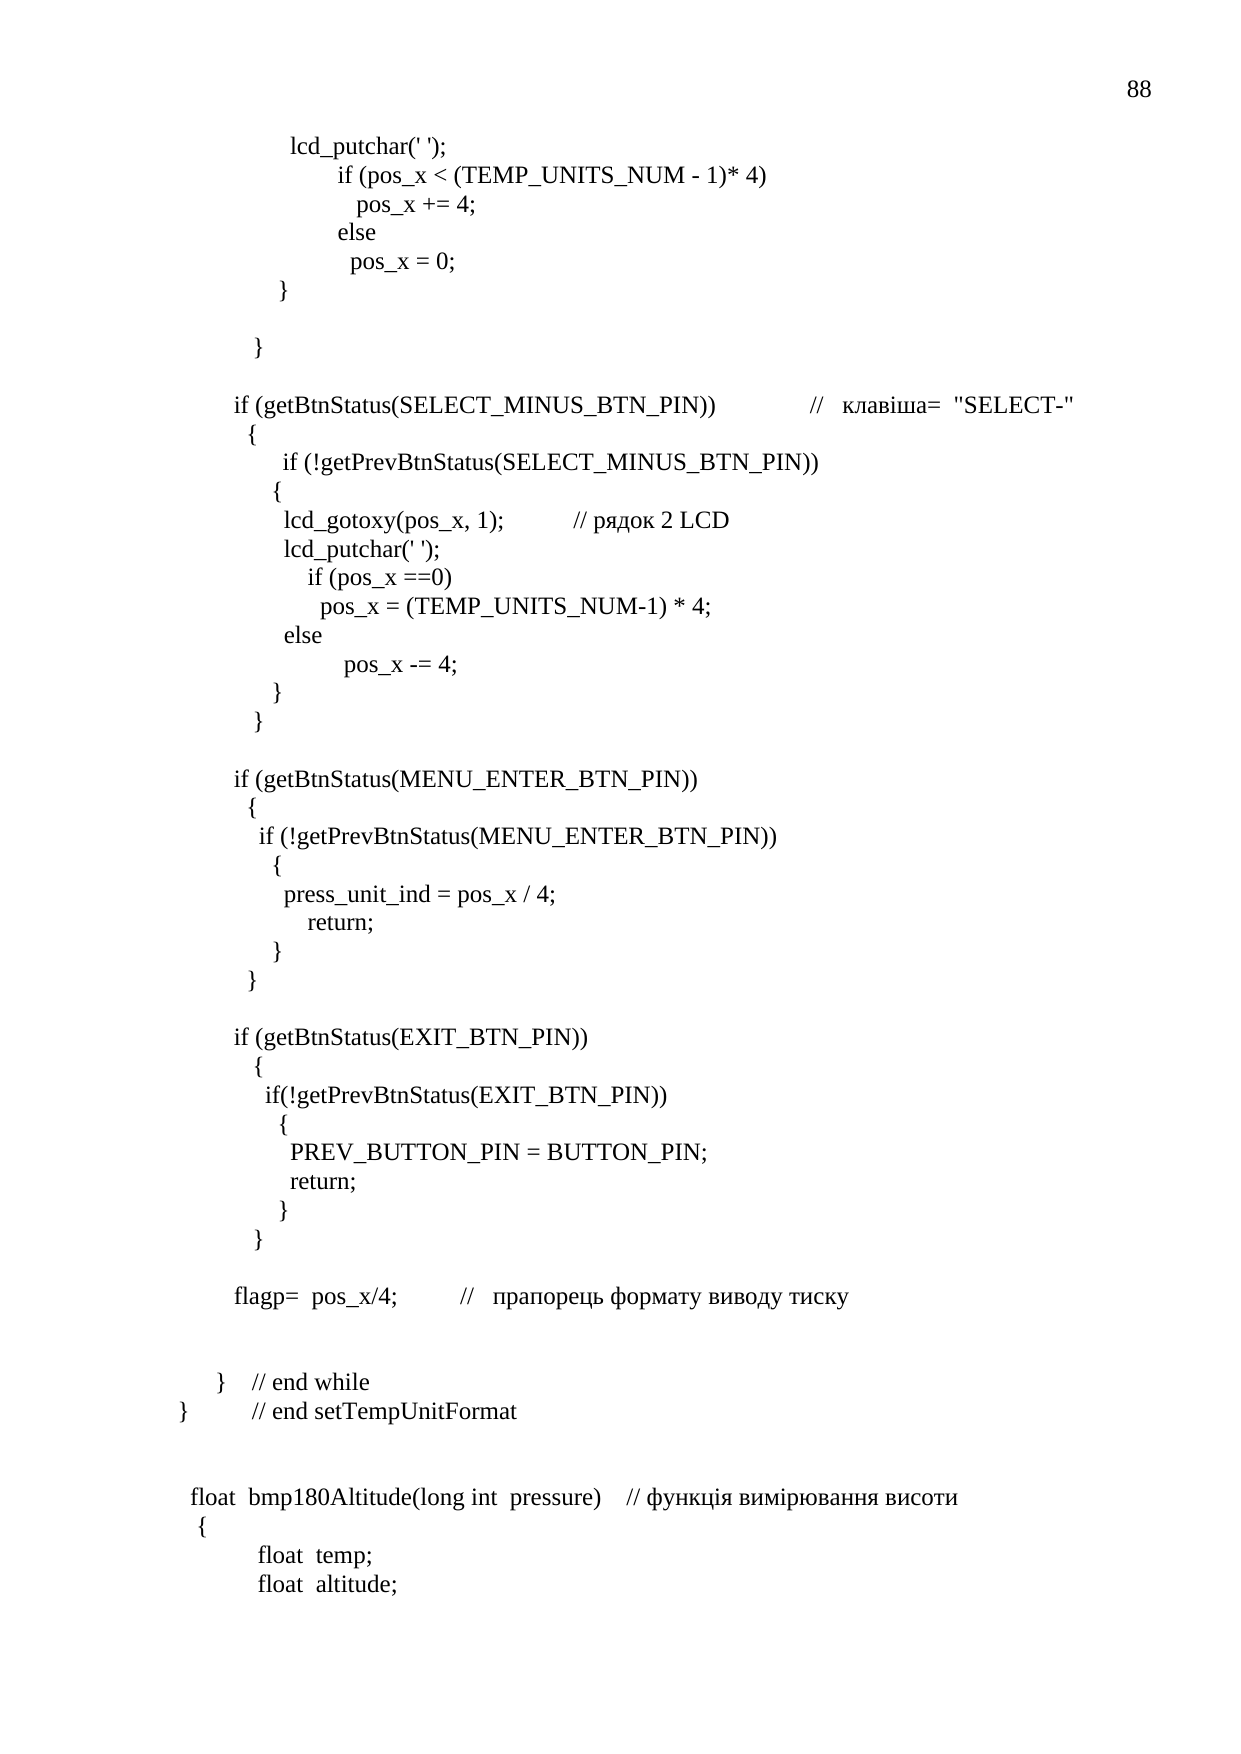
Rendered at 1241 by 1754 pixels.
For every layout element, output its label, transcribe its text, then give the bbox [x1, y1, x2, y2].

text if(!getPrevBtnStatus(EXIT_BTN_PIN)) [177, 1080, 1152, 1109]
text { [177, 476, 1152, 505]
text } [177, 275, 1152, 304]
text flagp= pos_x/4; // прапорець формату виводу тиску [177, 1281, 1152, 1310]
text float altitude; [177, 1569, 1152, 1597]
text pos_x += 4; [177, 189, 1152, 217]
text lcd_putchar(' '); [177, 534, 1152, 562]
text } // end setTempUnitFormat [177, 1396, 1152, 1425]
text float temp; [177, 1540, 1152, 1569]
text { [177, 1051, 1152, 1080]
text { [177, 1109, 1152, 1137]
text } [177, 677, 1152, 706]
text { [177, 792, 1152, 821]
text if (!getPrevBtnStatus(MENU_ENTER_BTN_PIN)) [177, 821, 1152, 850]
text PREV_BUTTON_PIN = BUTTON_PIN; [177, 1137, 1152, 1166]
text if (getBtnStatus(EXIT_BTN_PIN)) [177, 1022, 1152, 1051]
text } [177, 936, 1152, 965]
text return; [177, 907, 1152, 936]
text lcd_gotoxy(pos_x, 1); // рядок 2 LCD [177, 505, 1152, 534]
text else [177, 620, 1152, 649]
text float bmp180Altitude(long int pressure) // функція вимірювання висоти [177, 1482, 1152, 1511]
text } [177, 706, 1152, 735]
text } [177, 1224, 1152, 1252]
text if (getBtnStatus(MENU_ENTER_BTN_PIN)) [177, 764, 1152, 792]
text { [177, 1511, 1152, 1540]
text return; [177, 1166, 1152, 1195]
text press_unit_ind = pos_x / 4; [177, 879, 1152, 907]
text if (!getPrevBtnStatus(SELECT_MINUS_BTN_PIN)) [177, 447, 1152, 476]
text lcd_putchar(' '); [177, 131, 1152, 160]
text { [177, 850, 1152, 879]
text if (pos_x ==0) [177, 562, 1152, 591]
text } [177, 965, 1152, 994]
text if (pos_x < (TEMP_UNITS_NUM - 1)* 4) [177, 160, 1152, 189]
text } [177, 1195, 1152, 1224]
text else [177, 217, 1152, 246]
text pos_x -= 4; [177, 649, 1152, 677]
text pos_x = 0; [177, 246, 1152, 275]
text pos_x = (TEMP_UNITS_NUM-1) * 4; [177, 591, 1152, 620]
text if (getBtnStatus(SELECT_MINUS_BTN_PIN)) // клавіша= "SELECT-" [177, 390, 1152, 419]
text { [177, 419, 1152, 447]
text } // end while [177, 1367, 1152, 1396]
text } [177, 332, 1152, 361]
